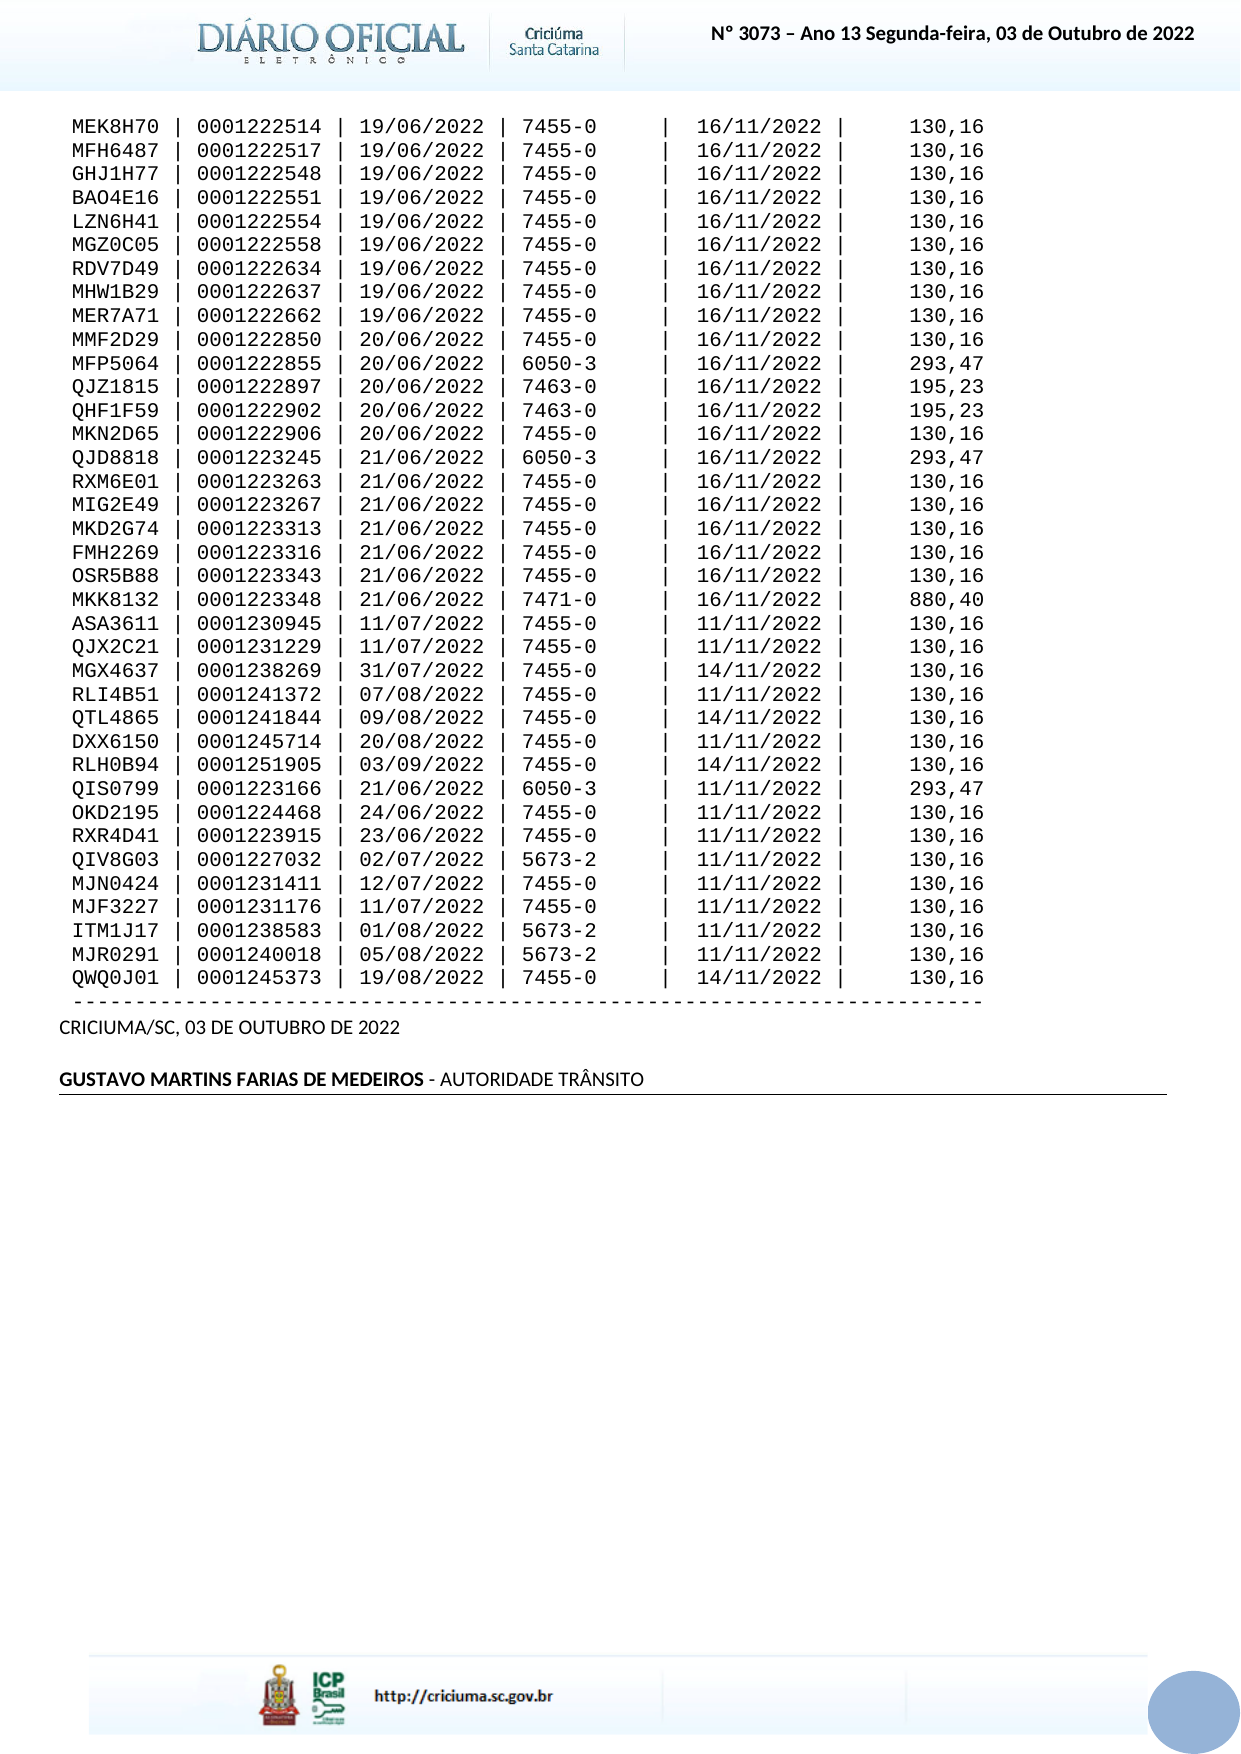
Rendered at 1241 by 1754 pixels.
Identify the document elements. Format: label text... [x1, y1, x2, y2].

text LZN6H41 | 0001222554 | 19/06/2022 | 7455-0 | 16/11/2022 | 130,16 [59, 211, 1167, 234]
text MER7A71 | 0001222662 | 19/06/2022 | 7455-0 | 16/11/2022 | 130,16 [59, 305, 1167, 329]
text MKN2D65 | 0001222906 | 20/06/2022 | 7455-0 | 16/11/2022 | 130,16 [59, 423, 1167, 447]
text QHF1F59 | 0001222902 | 20/06/2022 | 7463-0 | 16/11/2022 | 195,23 [59, 400, 1167, 423]
text MJR0291 | 0001240018 | 05/08/2022 | 5673-2 | 11/11/2022 | 130,16 [59, 944, 1167, 967]
text MEK8H70 | 0001222514 | 19/06/2022 | 7455-0 | 16/11/2022 | 130,16 [59, 116, 1167, 140]
text MKK8132 | 0001223348 | 21/06/2022 | 7471-0 | 16/11/2022 | 880,40 [59, 589, 1167, 613]
text GUSTAVO MARTINS FARIAS DE MEDEIROS - AUTORIDADE TRÂNSITO [59, 1040, 1167, 1094]
text BAO4E16 | 0001222551 | 19/06/2022 | 7455-0 | 16/11/2022 | 130,16 [59, 187, 1167, 211]
text RXM6E01 | 0001223263 | 21/06/2022 | 7455-0 | 16/11/2022 | 130,16 [59, 471, 1167, 494]
text QJX2C21 | 0001231229 | 11/07/2022 | 7455-0 | 11/11/2022 | 130,16 [59, 636, 1167, 660]
text ASA3611 | 0001230945 | 11/07/2022 | 7455-0 | 11/11/2022 | 130,16 [59, 613, 1167, 636]
text GHJ1H77 | 0001222548 | 19/06/2022 | 7455-0 | 16/11/2022 | 130,16 [59, 163, 1167, 187]
text QJZ1815 | 0001222897 | 20/06/2022 | 7463-0 | 16/11/2022 | 195,23 [59, 376, 1167, 400]
text MGX4637 | 0001238269 | 31/07/2022 | 7455-0 | 14/11/2022 | 130,16 [59, 660, 1167, 683]
text QTL4865 | 0001241844 | 09/08/2022 | 7455-0 | 14/11/2022 | 130,16 [59, 707, 1167, 731]
text QWQ0J01 | 0001245373 | 19/08/2022 | 7455-0 | 14/11/2022 | 130,16 [59, 967, 1167, 991]
text MMF2D29 | 0001222850 | 20/06/2022 | 7455-0 | 16/11/2022 | 130,16 [59, 329, 1167, 352]
text QIV8G03 | 0001227032 | 02/07/2022 | 5673-2 | 11/11/2022 | 130,16 [59, 849, 1167, 873]
text ITM1J17 | 0001238583 | 01/08/2022 | 5673-2 | 11/11/2022 | 130,16 [59, 920, 1167, 944]
text FMH2269 | 0001223316 | 21/06/2022 | 7455-0 | 16/11/2022 | 130,16 [59, 542, 1167, 565]
text RDV7D49 | 0001222634 | 19/06/2022 | 7455-0 | 16/11/2022 | 130,16 [59, 258, 1167, 282]
text MKD2G74 | 0001223313 | 21/06/2022 | 7455-0 | 16/11/2022 | 130,16 [59, 518, 1167, 542]
text OKD2195 | 0001224468 | 24/06/2022 | 7455-0 | 11/11/2022 | 130,16 [59, 802, 1167, 825]
text MFH6487 | 0001222517 | 19/06/2022 | 7455-0 | 16/11/2022 | 130,16 [59, 140, 1167, 163]
text RLI4B51 | 0001241372 | 07/08/2022 | 7455-0 | 11/11/2022 | 130,16 [59, 683, 1167, 707]
text RXR4D41 | 0001223915 | 23/06/2022 | 7455-0 | 11/11/2022 | 130,16 [59, 825, 1167, 849]
text RLH0B94 | 0001251905 | 03/09/2022 | 7455-0 | 14/11/2022 | 130,16 [59, 754, 1167, 778]
text MHW1B29 | 0001222637 | 19/06/2022 | 7455-0 | 16/11/2022 | 130,16 [59, 282, 1167, 305]
text QJD8818 | 0001223245 | 21/06/2022 | 6050-3 | 16/11/2022 | 293,47 [59, 447, 1167, 471]
text MJN0424 | 0001231411 | 12/07/2022 | 7455-0 | 11/11/2022 | 130,16 [59, 873, 1167, 896]
text MFP5064 | 0001222855 | 20/06/2022 | 6050-3 | 16/11/2022 | 293,47 [59, 352, 1167, 376]
text OSR5B88 | 0001223343 | 21/06/2022 | 7455-0 | 16/11/2022 | 130,16 [59, 565, 1167, 589]
text DXX6150 | 0001245714 | 20/08/2022 | 7455-0 | 11/11/2022 | 130,16 [59, 731, 1167, 754]
text CRICIUMA/SC, 03 DE OUTUBRO DE 2022 [59, 1014, 1167, 1040]
text MGZ0C05 | 0001222558 | 19/06/2022 | 7455-0 | 16/11/2022 | 130,16 [59, 234, 1167, 258]
text ------------------------------------------------------------------------- [59, 991, 1167, 1014]
text QIS0799 | 0001223166 | 21/06/2022 | 6050-3 | 11/11/2022 | 293,47 [59, 778, 1167, 802]
text MJF3227 | 0001231176 | 11/07/2022 | 7455-0 | 11/11/2022 | 130,16 [59, 896, 1167, 920]
text MIG2E49 | 0001223267 | 21/06/2022 | 7455-0 | 16/11/2022 | 130,16 [59, 494, 1167, 518]
